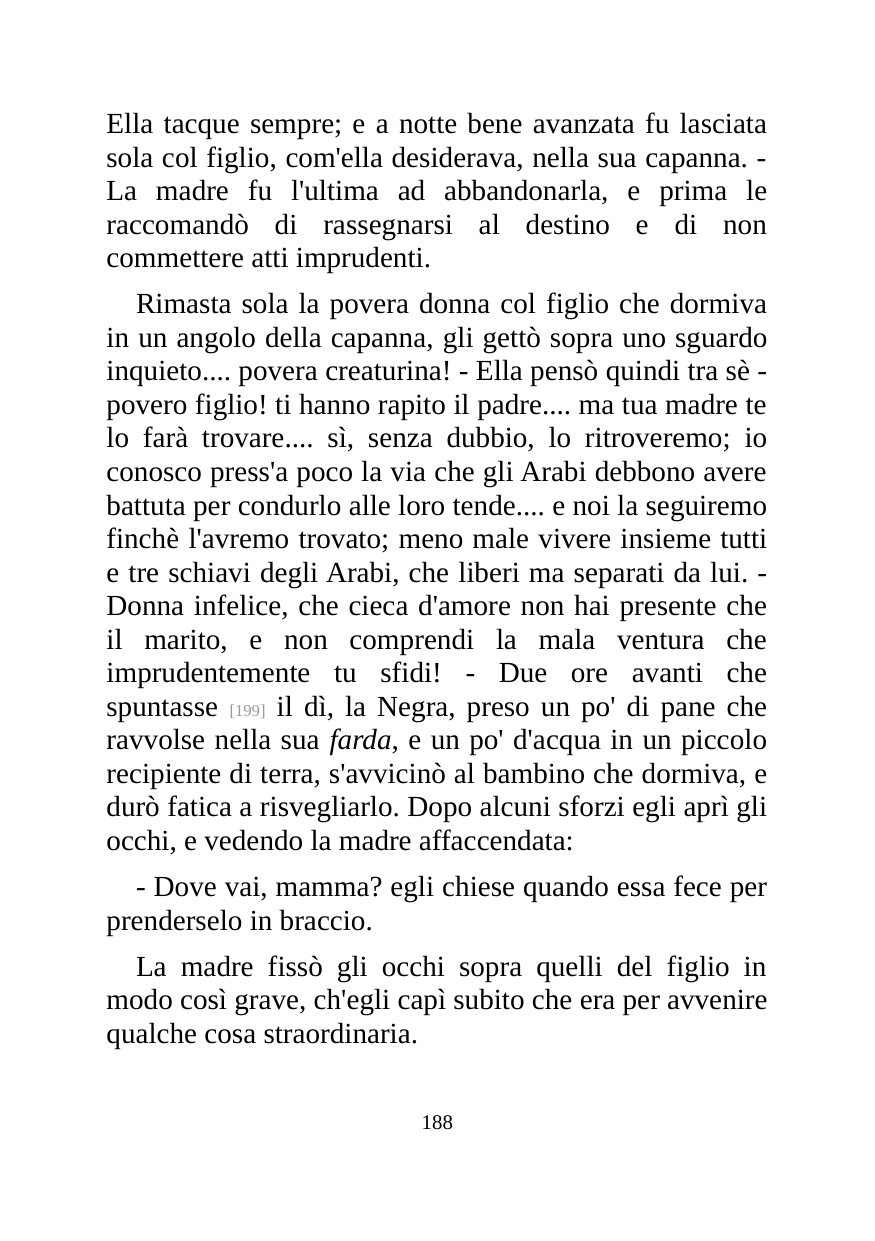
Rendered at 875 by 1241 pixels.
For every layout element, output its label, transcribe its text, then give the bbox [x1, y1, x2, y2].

text La madre fissò gli occhi sopra quelli del figlio in modo così grave, ch'egli capì subito che era per avvenire qualche cosa straordinaria. [106, 949, 768, 1049]
text - Ella tacque sempre; e a notte bene avanzata fu lasciata sola col figlio, com'ella desiderava, nella sua capanna. - La madre fu l'ultima ad abbandonarla, e prima le raccomandò di rassegnarsi al destino e di non commettere atti imprudenti. [106, 106, 768, 274]
text Rimasta sola la povera donna col figlio che dormiva in un angolo della capanna, gli gettò sopra uno sguardo inquieto.... povera creaturina! - Ella pensò quindi tra sè - povero figlio! ti hanno rapito il padre.... ma tua madre te lo farà trovare.... sì, senza dubbio, lo ritroveremo; io conosco press'a poco la via che gli Arabi debbono avere battuta per condurlo alle loro tende.... e noi la seguiremo finchè l'avremo trovato; meno male vivere insieme tutti e tre schiavi degli Arabi, che liberi ma separati da lui. - Donna infelice, che cieca d'amore non hai presente che il marito, e non comprendi la mala ventura che imprudentemente tu sfidi! - Due ore avanti che spuntasse [199] il dì, la Negra, preso un po' di pane che ravvolse nella sua farda, e un po' d'acqua in un piccolo recipiente di terra, s'avvicinò al bambino che dormiva, e durò fatica a risvegliarlo. Dopo alcuni sforzi egli aprì gli occhi, e vedendo la madre affaccendata: [106, 286, 768, 857]
text - Dove vai, mamma? egli chiese quando essa fece per prenderselo in braccio. [106, 869, 768, 936]
